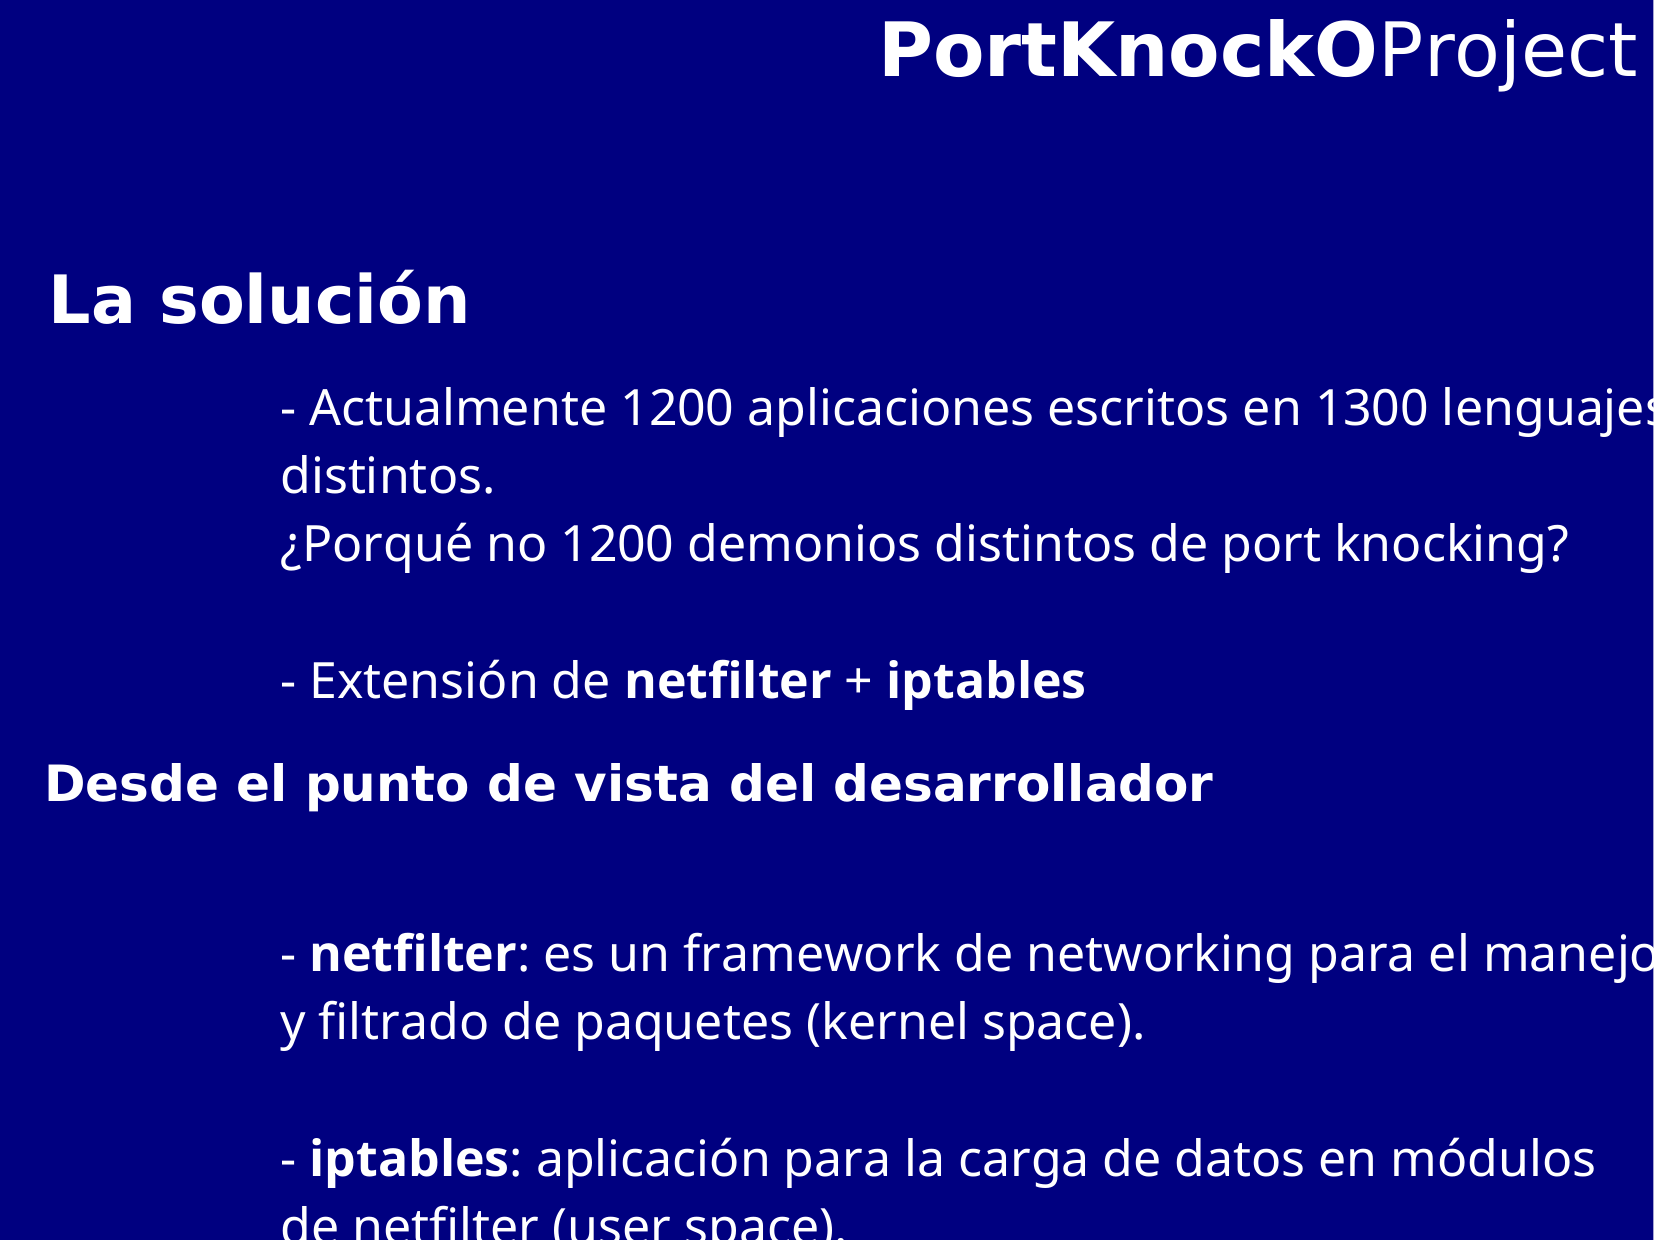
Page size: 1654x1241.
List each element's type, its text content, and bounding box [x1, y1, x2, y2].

text_box - Actualmente 1200 aplicaciones escritos en 1300 lenguajes distintos. ¿Porqué no 1200 demonios distintos de port knocking? - Extensión de netfilter + iptables - netfilter: es un framework de networking para el manejo y filtrado de paquetes (kernel space). - iptables: aplicación para la carga de datos en módulos de netfilter (user space). [265, 364, 1626, 1169]
text_box Desde el punto de vista del desarrollador [29, 747, 1201, 821]
text_box La solución [33, 254, 486, 347]
text_box PortKnockOProject [863, 0, 1640, 103]
